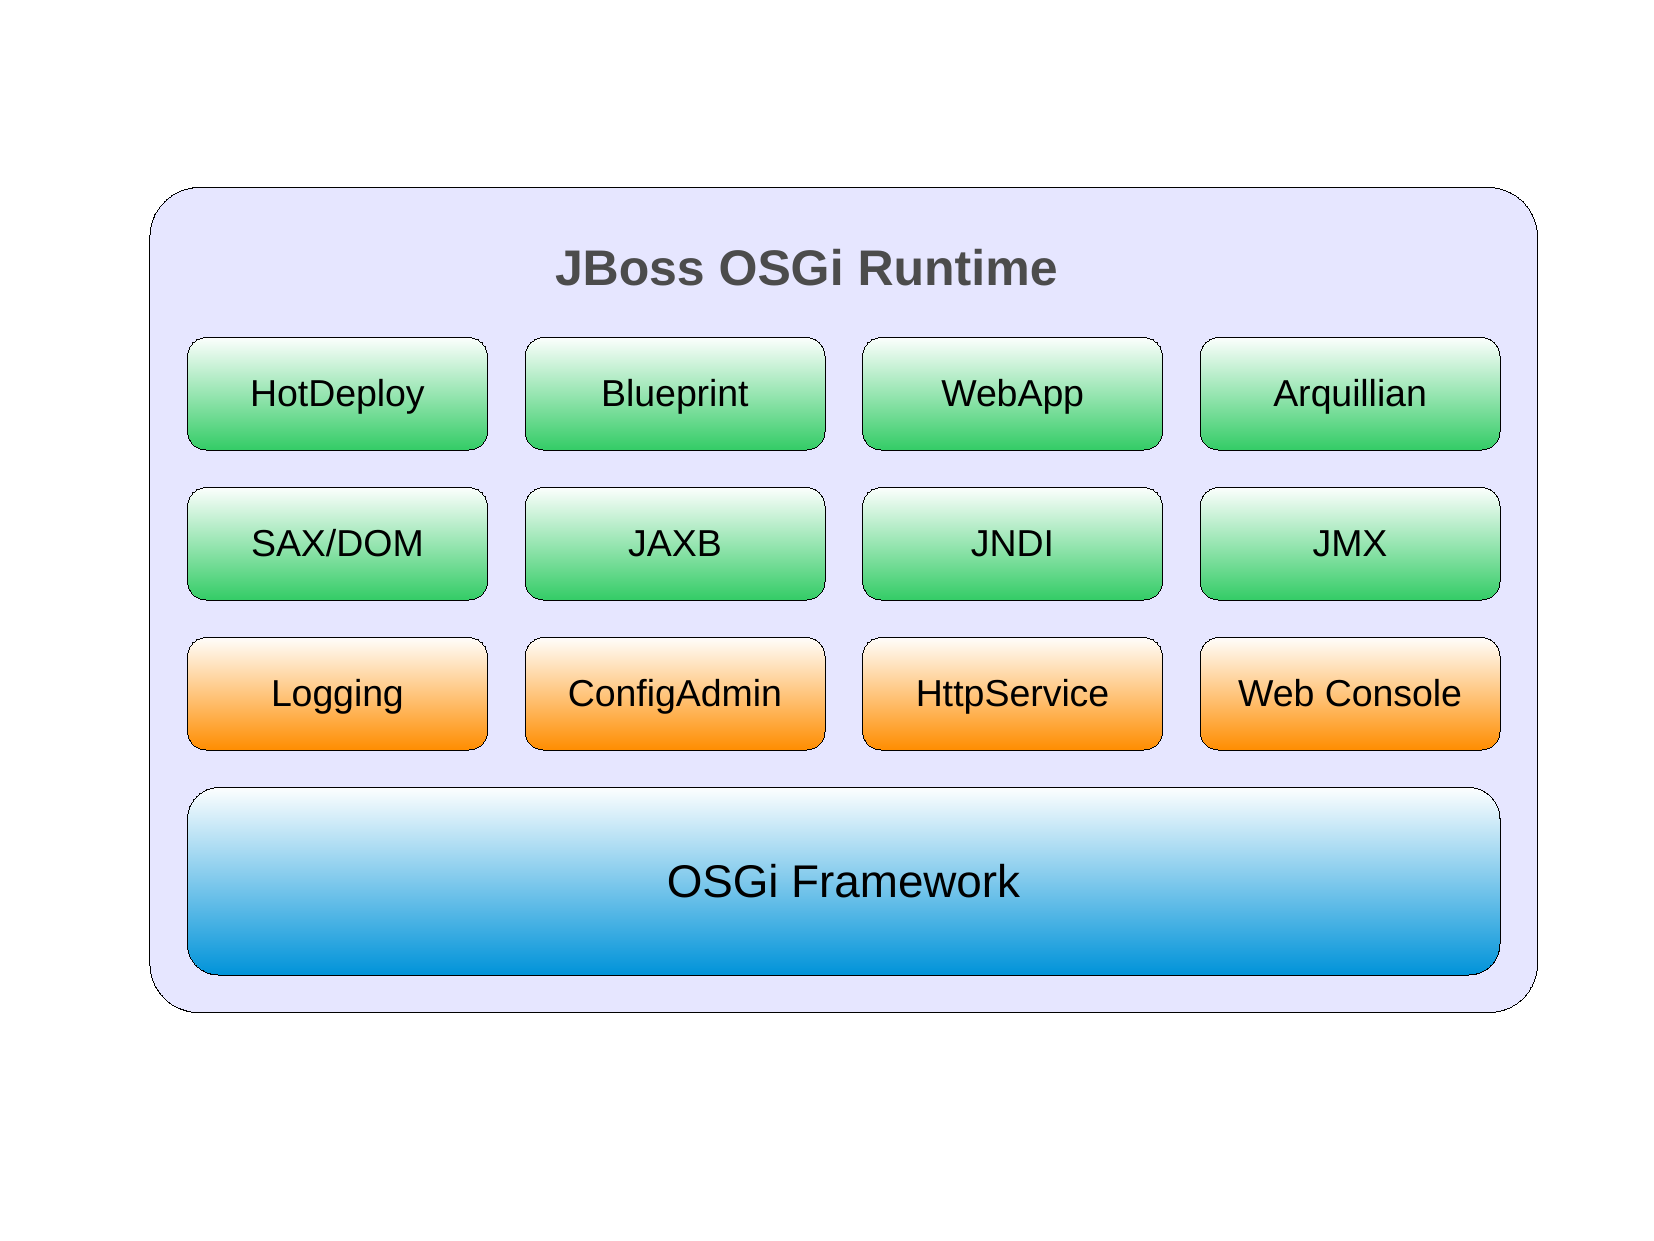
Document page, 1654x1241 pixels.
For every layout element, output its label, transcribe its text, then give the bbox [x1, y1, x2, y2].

text_box JAXB [525, 487, 826, 601]
text_box JNDI [862, 487, 1163, 601]
text_box Logging [187, 637, 488, 751]
text_box SAX/DOM [187, 487, 488, 601]
text_box [149, 187, 1538, 1013]
text_box HotDeploy [187, 337, 488, 451]
text_box JMX [1200, 487, 1501, 601]
text_box HttpService [862, 637, 1163, 751]
text_box JBoss OSGi Runtime [468, 232, 1144, 304]
text_box ConfigAdmin [525, 637, 826, 751]
text_box Web Console [1200, 637, 1501, 751]
text_box Blueprint [525, 337, 826, 451]
text_box OSGi Framework [187, 787, 1501, 976]
text_box WebApp [862, 337, 1163, 451]
text_box Arquillian [1200, 337, 1501, 451]
